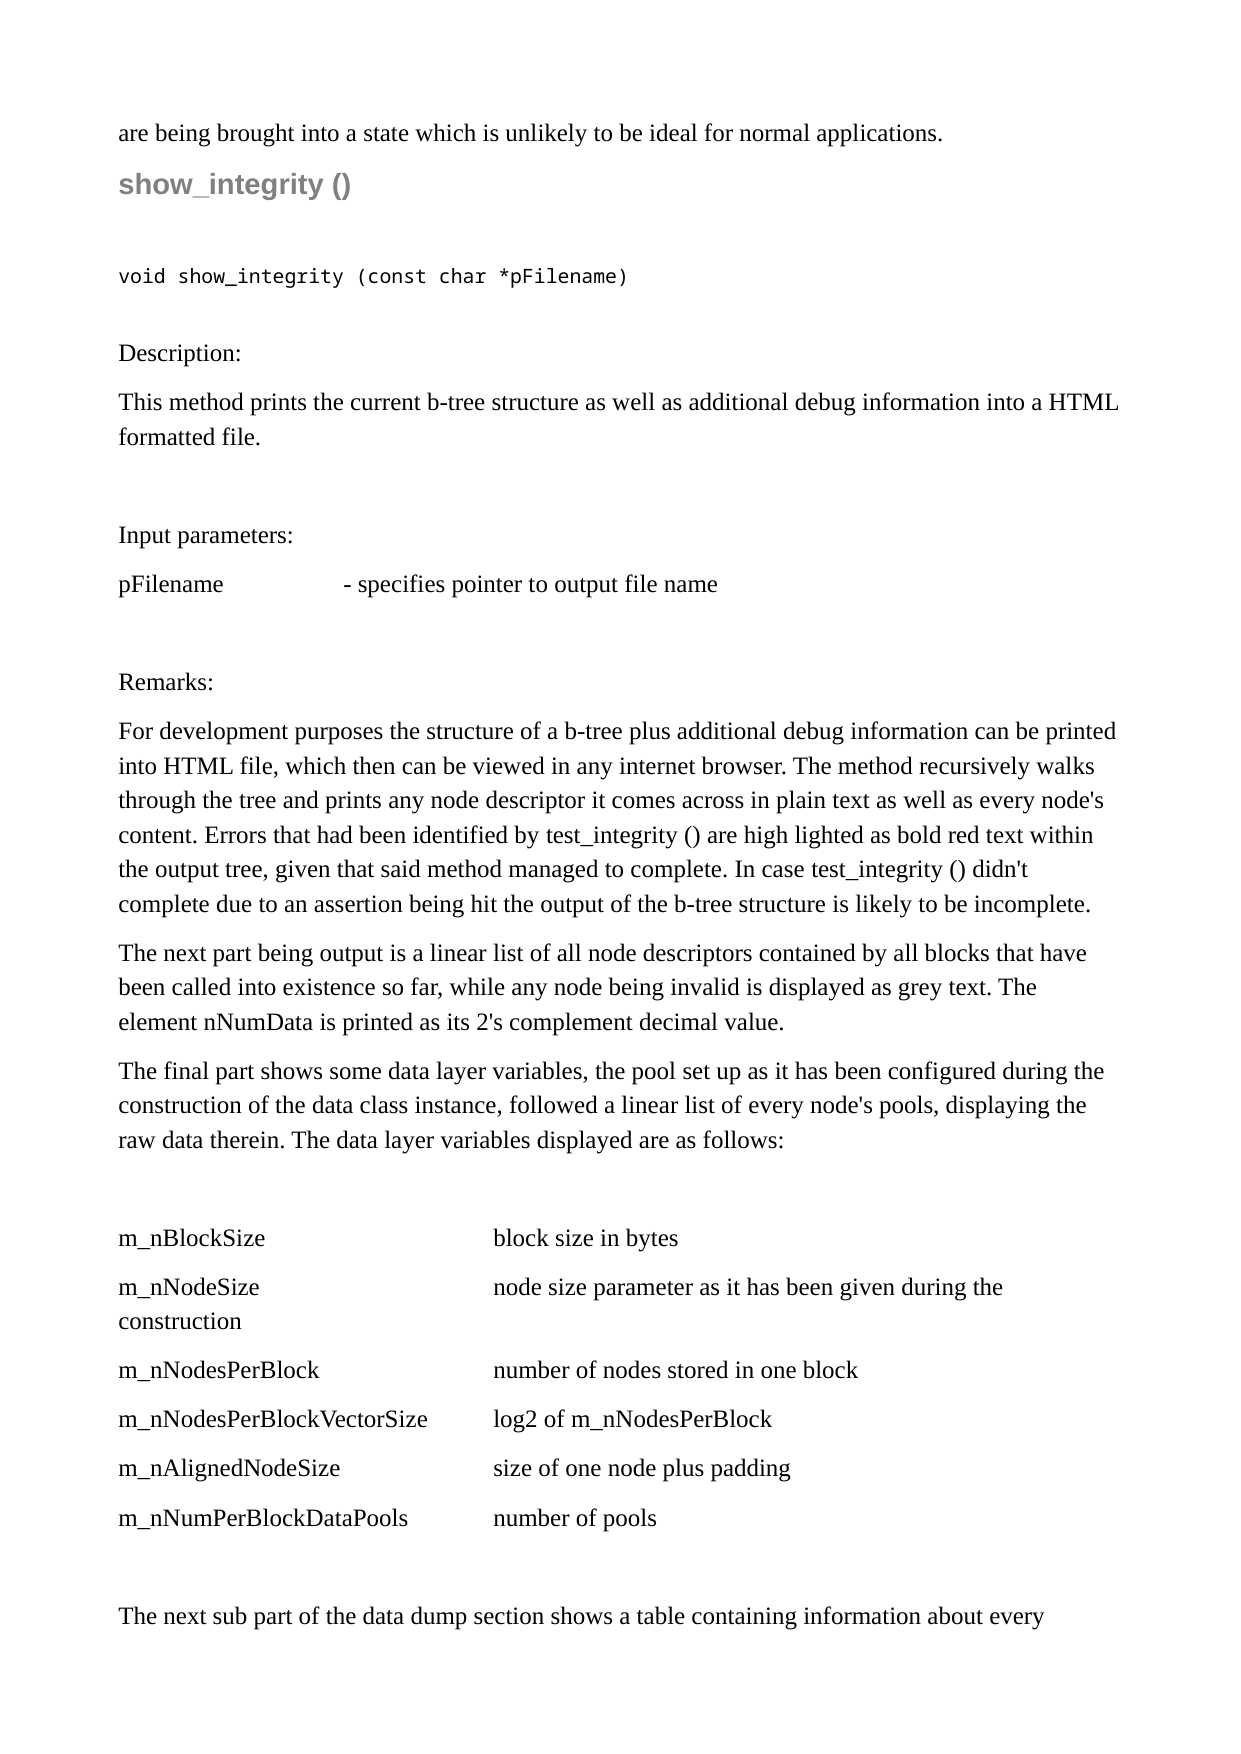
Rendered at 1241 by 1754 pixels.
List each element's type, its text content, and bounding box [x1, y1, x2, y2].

text are being brought into a state which is unlikely to be ideal for normal applications. [118, 118, 1122, 147]
text The next part being output is a linear list of all node descriptors contained by all blocks that have been called into existence so far, while any node being invalid is displayed as grey text. The element nNumData is printed as its 2's complement decimal value. [118, 938, 1122, 1035]
text This method prints the current b-tree structure as well as additional debug information into a HTML formatted file. [118, 387, 1122, 451]
text Description: [118, 338, 1122, 367]
text Input parameters: [118, 520, 1122, 549]
subtitle show_integrity () [118, 167, 1122, 201]
text void show_integrity (const char *pFilename) [118, 262, 1122, 289]
text pFilename - specifies pointer to output file name [118, 569, 1122, 598]
text Remarks: [118, 667, 1122, 696]
text m_nAlignedNodeSize size of one node plus padding [118, 1453, 1122, 1482]
text The next sub part of the data dump section shows a table containing information about every [118, 1601, 1122, 1629]
text m_nNodeSize node size parameter as it has been given during the construction [118, 1272, 1122, 1335]
text m_nBlockSize block size in bytes [118, 1223, 1122, 1252]
text m_nNumPerBlockDataPools number of pools [118, 1503, 1122, 1531]
text The final part shows some data layer variables, the pool set up as it has been configured during the construction of the data class instance, followed a linear list of every node's pools, displaying the raw data therein. The data layer variables displayed are as follows: [118, 1056, 1122, 1153]
text For development purposes the structure of a b-tree plus additional debug information can be printed into HTML file, which then can be viewed in any internet browser. The method recursively walks through the tree and prints any node descriptor it comes across in plain text as well as every node's content. Errors that had been identified by test_integrity () are high lighted as bold red text within the output tree, given that said method managed to complete. In case test_integrity () didn't complete due to an assertion being hit the output of the b-tree structure is likely to be incomplete. [118, 716, 1122, 917]
text m_nNodesPerBlockVectorSize log2 of m_nNodesPerBlock [118, 1404, 1122, 1433]
text m_nNodesPerBlock number of nodes stored in one block [118, 1355, 1122, 1384]
